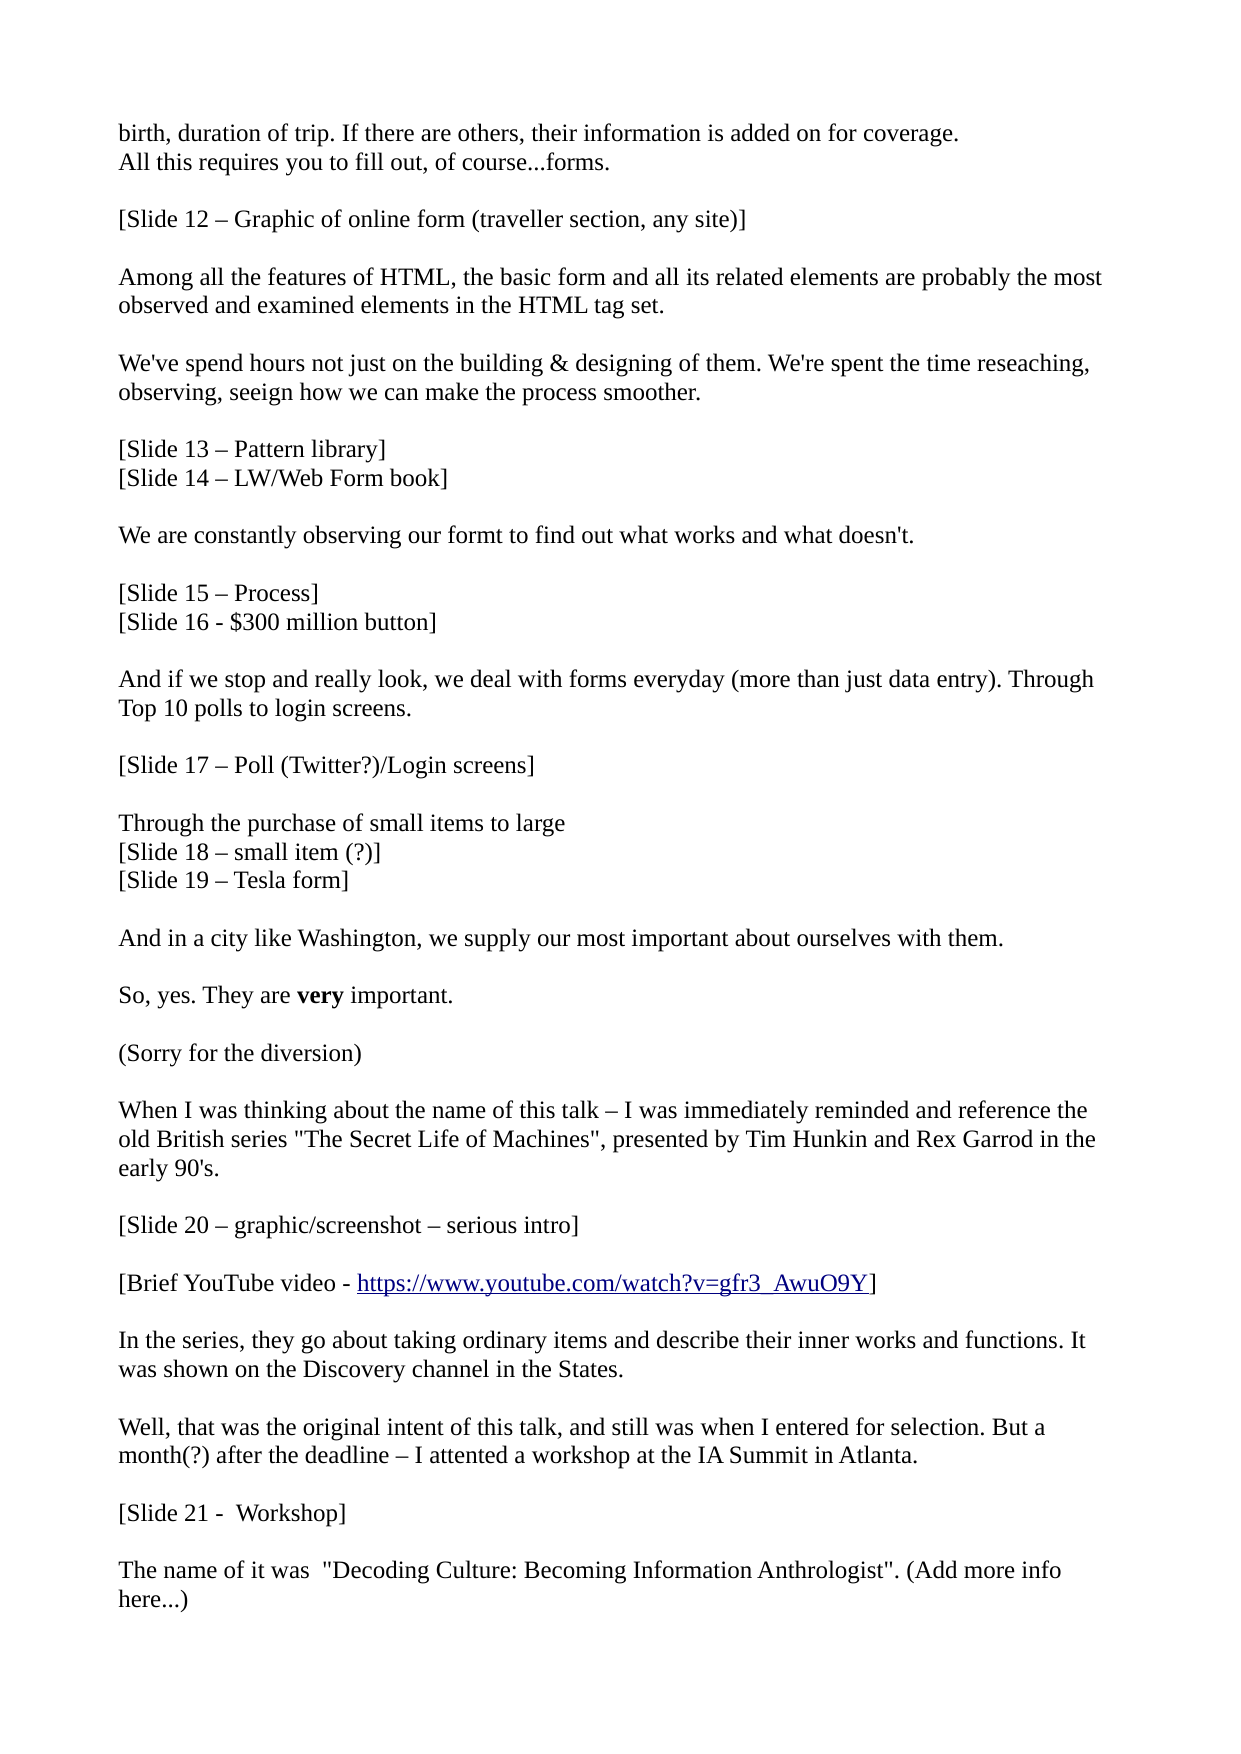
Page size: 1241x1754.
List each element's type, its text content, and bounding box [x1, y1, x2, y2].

text [Slide 16 - $300 million button] [118, 607, 1122, 636]
text [Slide 20 – graphic/screenshot – serious intro] [118, 1211, 1122, 1239]
text [Slide 21 - Workshop] [118, 1498, 1122, 1527]
text When I was thinking about the name of this talk – I was immediately reminded and reference the old British series "The Secret Life of Machines", presented by Tim Hunkin and Rex Garrod in the early 90's. [118, 1096, 1122, 1182]
text The name of it was "Decoding Culture: Becoming Information Anthrologist". (Add more info here...) [118, 1556, 1122, 1613]
text Among all the features of HTML, the basic form and all its related elements are probably the most observed and examined elements in the HTML tag set. [118, 262, 1122, 319]
text Well, that was the original intent of this talk, and still was when I entered for selection. But a month(?) after the deadline – I attented a workshop at the IA Summit in Atlanta. [118, 1412, 1122, 1469]
text [Brief YouTube video - https://www.youtube.com/watch?v=gfr3_AwuO9Y] [118, 1268, 1122, 1297]
text So, yes. They are very important. [118, 981, 1122, 1009]
text [Slide 17 – Poll (Twitter?)/Login screens] [118, 751, 1122, 779]
text Through the purchase of small items to large [118, 808, 1122, 837]
text [Slide 13 – Pattern library] [118, 434, 1122, 463]
text And if we stop and really look, we deal with forms everyday (more than just data entry). Through Top 10 polls to login screens. [118, 664, 1122, 722]
text All this requires you to fill out, of course...forms. [118, 147, 1122, 176]
text In the series, they go about taking ordinary items and describe their inner works and functions. It was shown on the Discovery channel in the States. [118, 1326, 1122, 1383]
text [Slide 14 – LW/Web Form book] [118, 463, 1122, 492]
text We are constantly observing our formt to find out what works and what doesn't. [118, 521, 1122, 549]
text We've spend hours not just on the building & designing of them. We're spent the time reseaching, observing, seeign how we can make the process smoother. [118, 348, 1122, 406]
text [Slide 15 – Process] [118, 578, 1122, 607]
text birth, duration of trip. If there are others, their information is added on for coverage. [118, 118, 1122, 147]
text [Slide 18 – small item (?)] [118, 837, 1122, 866]
text (Sorry for the diversion) [118, 1038, 1122, 1067]
text [Slide 12 – Graphic of online form (traveller section, any site)] [118, 204, 1122, 233]
text [Slide 19 – Tesla form] [118, 866, 1122, 894]
text And in a city like Washington, we supply our most important about ourselves with them. [118, 923, 1122, 952]
